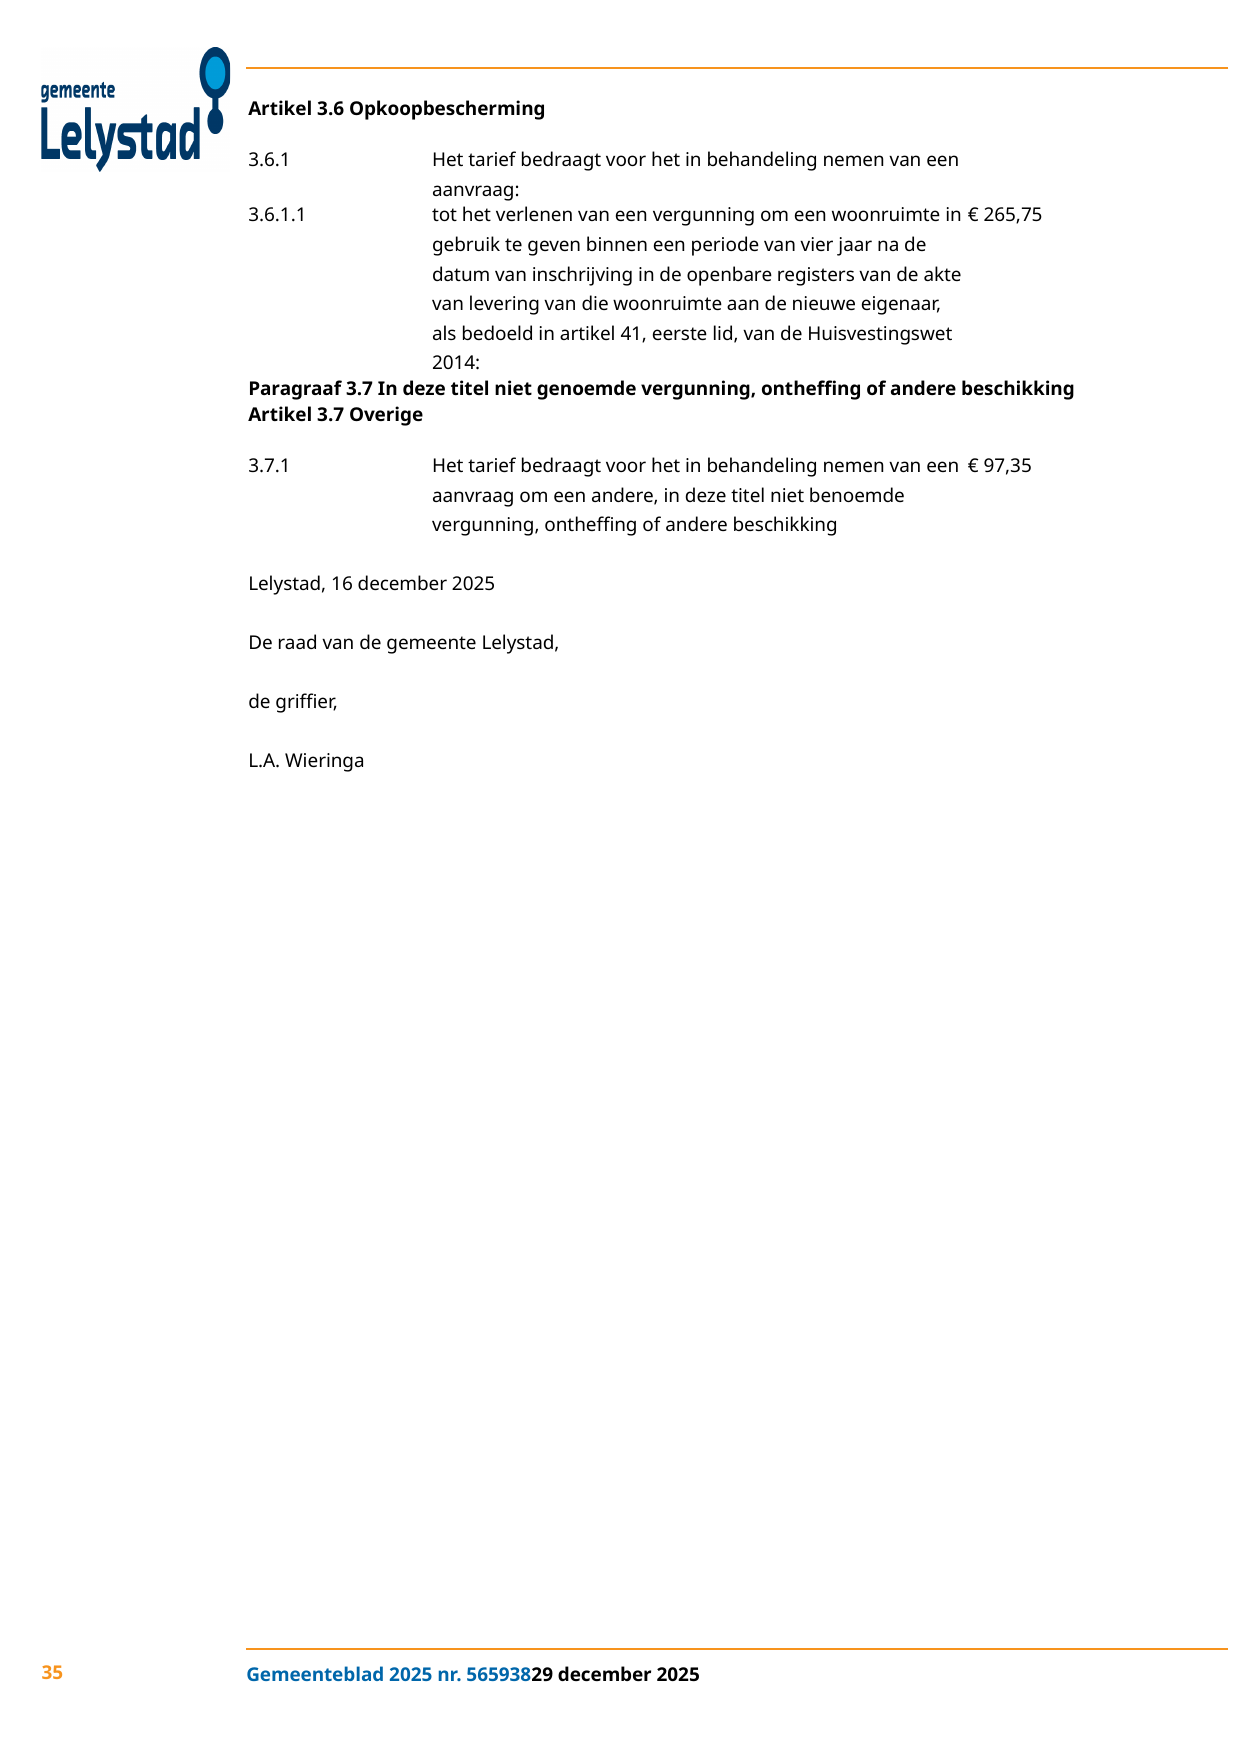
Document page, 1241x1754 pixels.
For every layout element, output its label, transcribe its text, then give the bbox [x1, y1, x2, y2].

table_cell [968, 146, 1152, 202]
table_cell [248, 121, 432, 146]
table_cell Het tarief bedraagt voor het in behandeling nemen van een aanvraag: [432, 146, 968, 202]
table_cell € 265,75 [968, 202, 1152, 375]
table_cell [248, 427, 432, 452]
text De raad van de gemeente Lelystad, [248, 629, 1152, 655]
text L.A. Wieringa [248, 748, 1152, 773]
table_cell € 97,35 [968, 453, 1152, 537]
table_cell [968, 121, 1152, 146]
text Lelystad, 16 december 2025 [248, 570, 1152, 596]
table_cell 3.7.1 [248, 453, 432, 537]
table_cell Het tarief bedraagt voor het in behandeling nemen van een aanvraag om een andere, in deze titel niet benoemde vergunning, ontheffing of andere beschikking [432, 453, 968, 537]
picture [41, 47, 231, 172]
table_cell Artikel 3.7 Overige [248, 401, 1152, 427]
table_cell 3.6.1.1 [248, 202, 432, 375]
table_cell Paragraaf 3.7 In deze titel niet genoemde vergunning, ontheffing of andere beschikking [248, 375, 1152, 401]
table_cell tot het verlenen van een vergunning om een woonruimte in gebruik te geven binnen een periode van vier jaar na de datum van inschrijving in de openbare registers van de akte van levering van die woonruimte aan de nieuwe eigenaar, als bedoeld in artikel 41, eerste lid, van de Huisvestingswet 2014: [432, 202, 968, 375]
table_cell [968, 427, 1152, 452]
table_cell Artikel 3.6 Opkoopbescherming [248, 95, 1152, 121]
text de griffier, [248, 688, 1152, 714]
table_cell 3.6.1 [248, 146, 432, 202]
table_cell [432, 427, 968, 452]
table_cell [432, 121, 968, 146]
